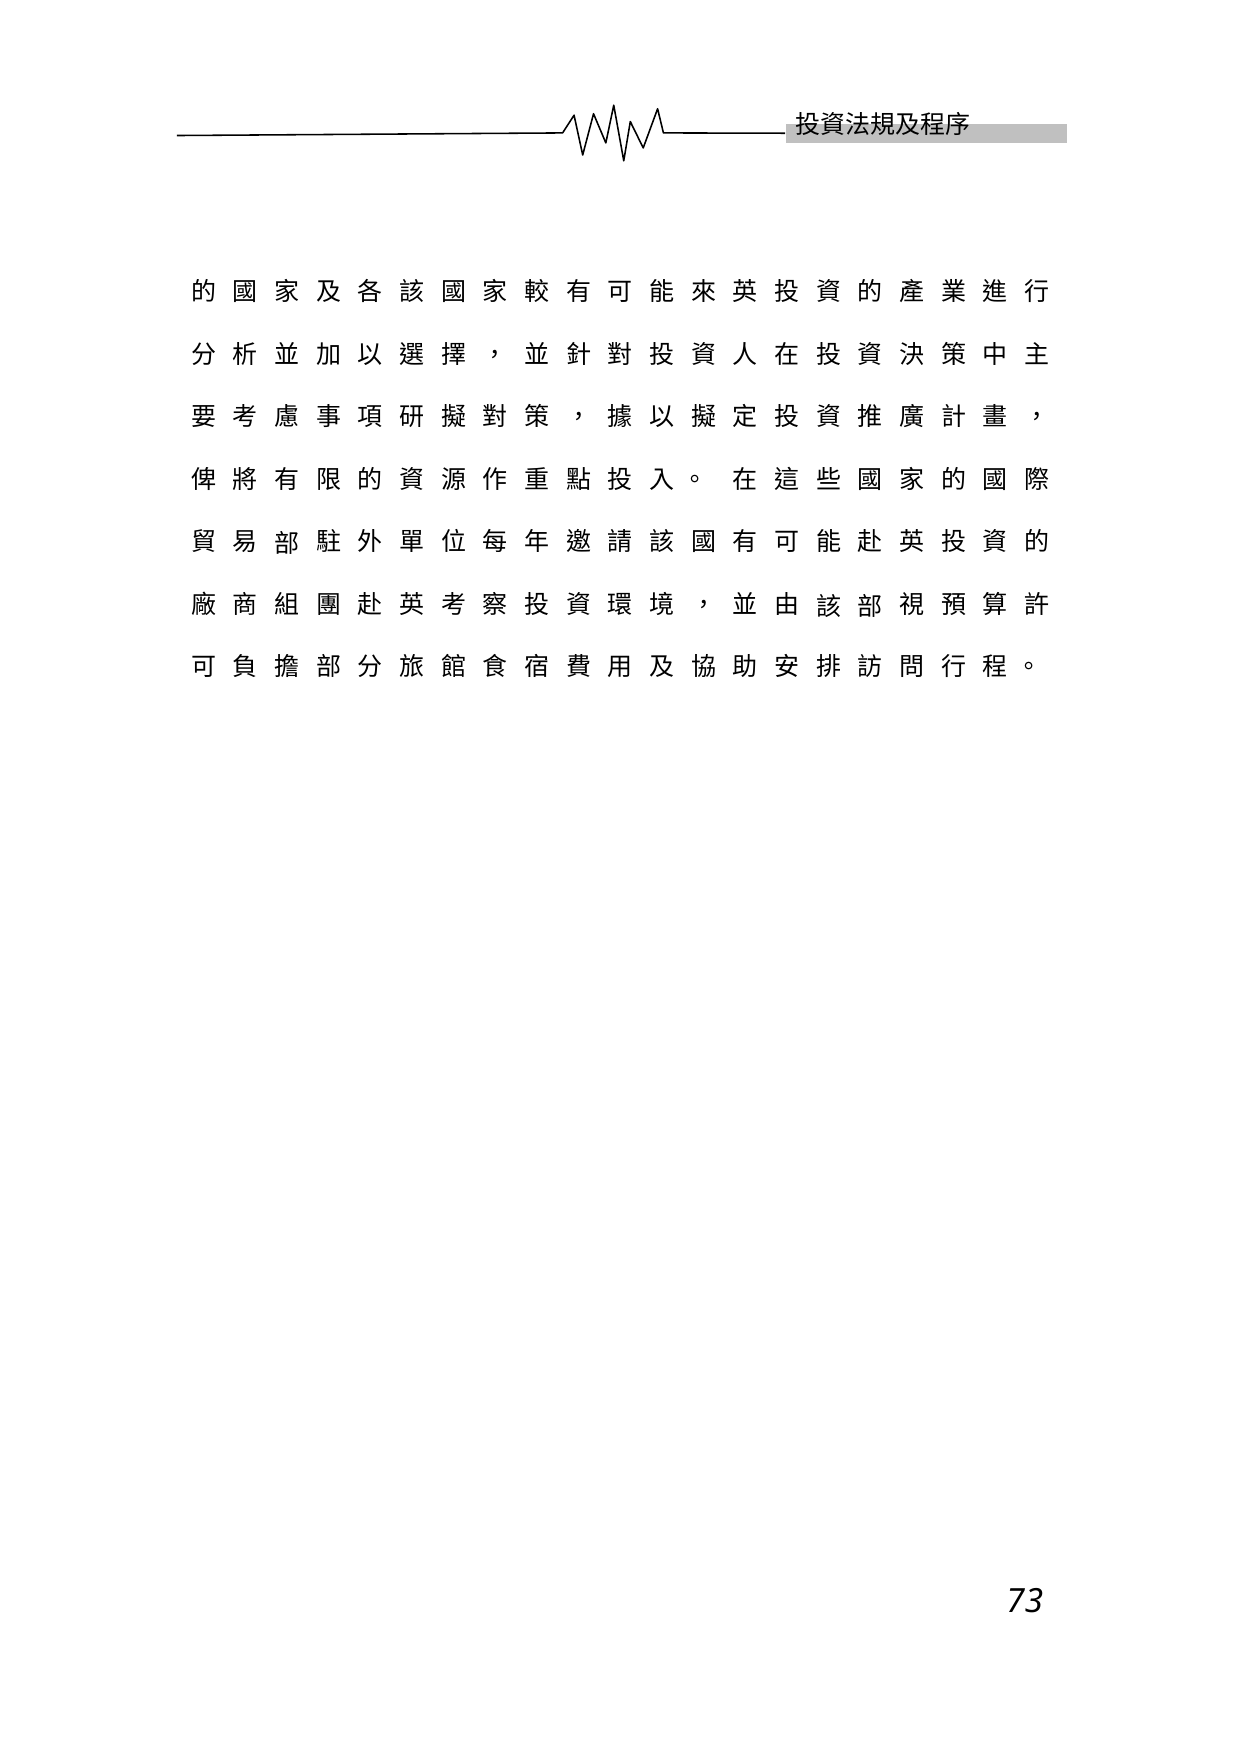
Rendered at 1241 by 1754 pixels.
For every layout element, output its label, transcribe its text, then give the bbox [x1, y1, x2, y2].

text 的國家及各該國家較有可能來英投資的產業進行分析並加以選擇，並針對投資人在投資決策中主要考慮事項研擬對策，據以擬定投資推廣計畫，俾將有限的資源作重點投入。在這些國家的國際貿易部駐外單位每年邀請該國有可能赴英投資的廠商組團赴英考察投資環境，並由該部視預算許可負擔部分旅館食宿費用及協助安排訪問行程。 [183, 250, 1058, 688]
